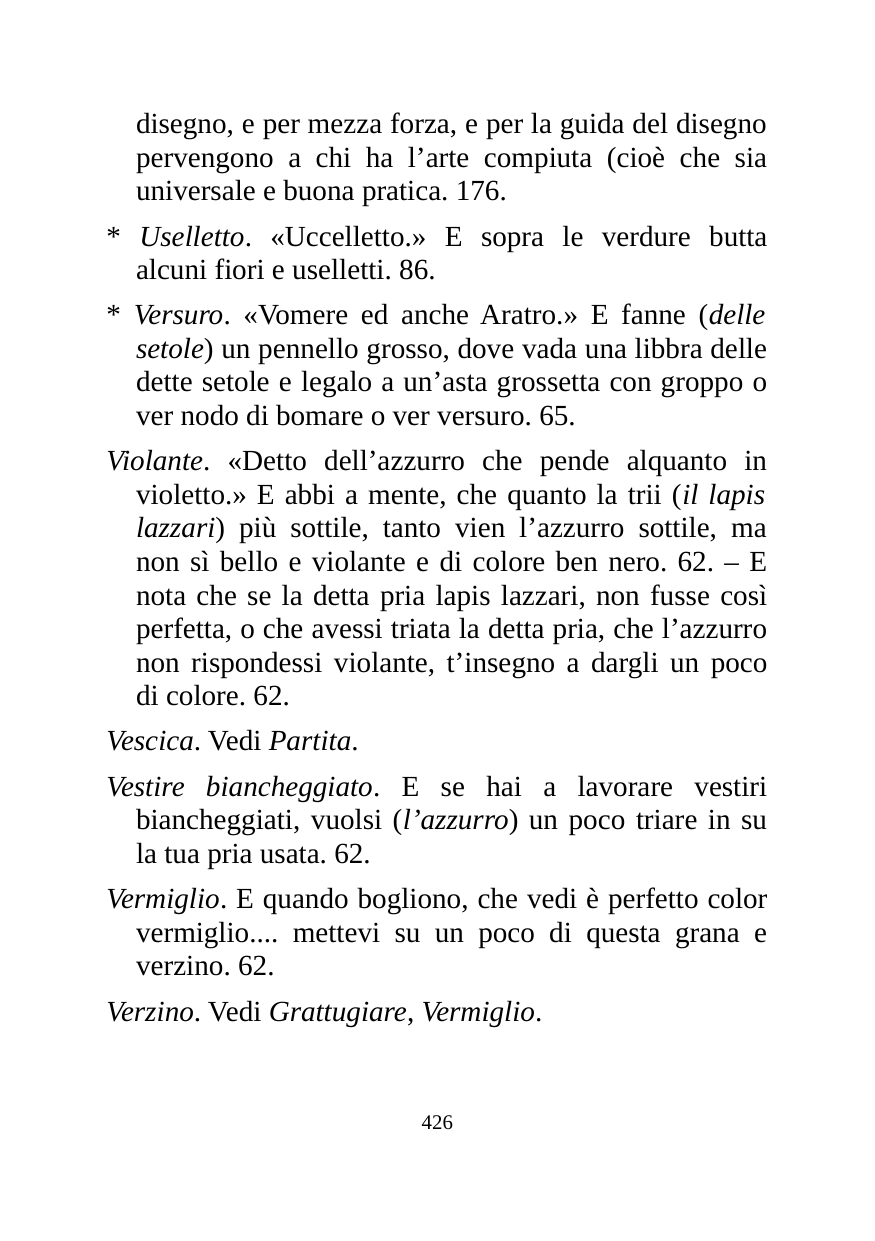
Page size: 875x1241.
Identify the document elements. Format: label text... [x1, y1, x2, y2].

text Vescica. Vedi Partita. [106, 723, 768, 757]
text Verzino. Vedi Grattugiare, Vermiglio. [106, 994, 768, 1027]
text Vestire biancheggiato. E se hai a lavorare vestiri biancheggiati, vuolsi (l’azzurro) un poco triare in su la tua pria usata. 62. [106, 769, 768, 869]
text Vermiglio. E quando bogliono, che vedi è perfetto color vermiglio.... mettevi su un poco di questa grana e verzino. 62. [106, 881, 768, 982]
text * Uselletto. «Uccelletto.» E sopra le verdure butta alcuni fiori e uselletti. 86. [106, 219, 768, 286]
text disegno, e per mezza forza, e per la guida del disegno pervengono a chi ha l’arte compiuta (cioè che sia universale e buona pratica. 176. [106, 106, 768, 207]
text Violante. «Detto dell’azzurro che pende alquanto in violetto.» E abbi a mente, che quanto la trii (il lapis lazzari) più sottile, tanto vien l’azzurro sottile, ma non sì bello e violante e di colore ben nero. 62. – E nota che se la detta pria lapis lazzari, non fusse così perfetta, o che avessi triata la detta pria, che l’azzurro non rispondessi violante, t’insegno a dargli un poco di colore. 62. [106, 443, 768, 712]
text * Versuro. «Vomere ed anche Aratro.» E fanne (delle setole) un pennello grosso, dove vada una libbra delle dette setole e legalo a un’asta grossetta con groppo o ver nodo di bomare o ver versuro. 65. [106, 297, 768, 432]
